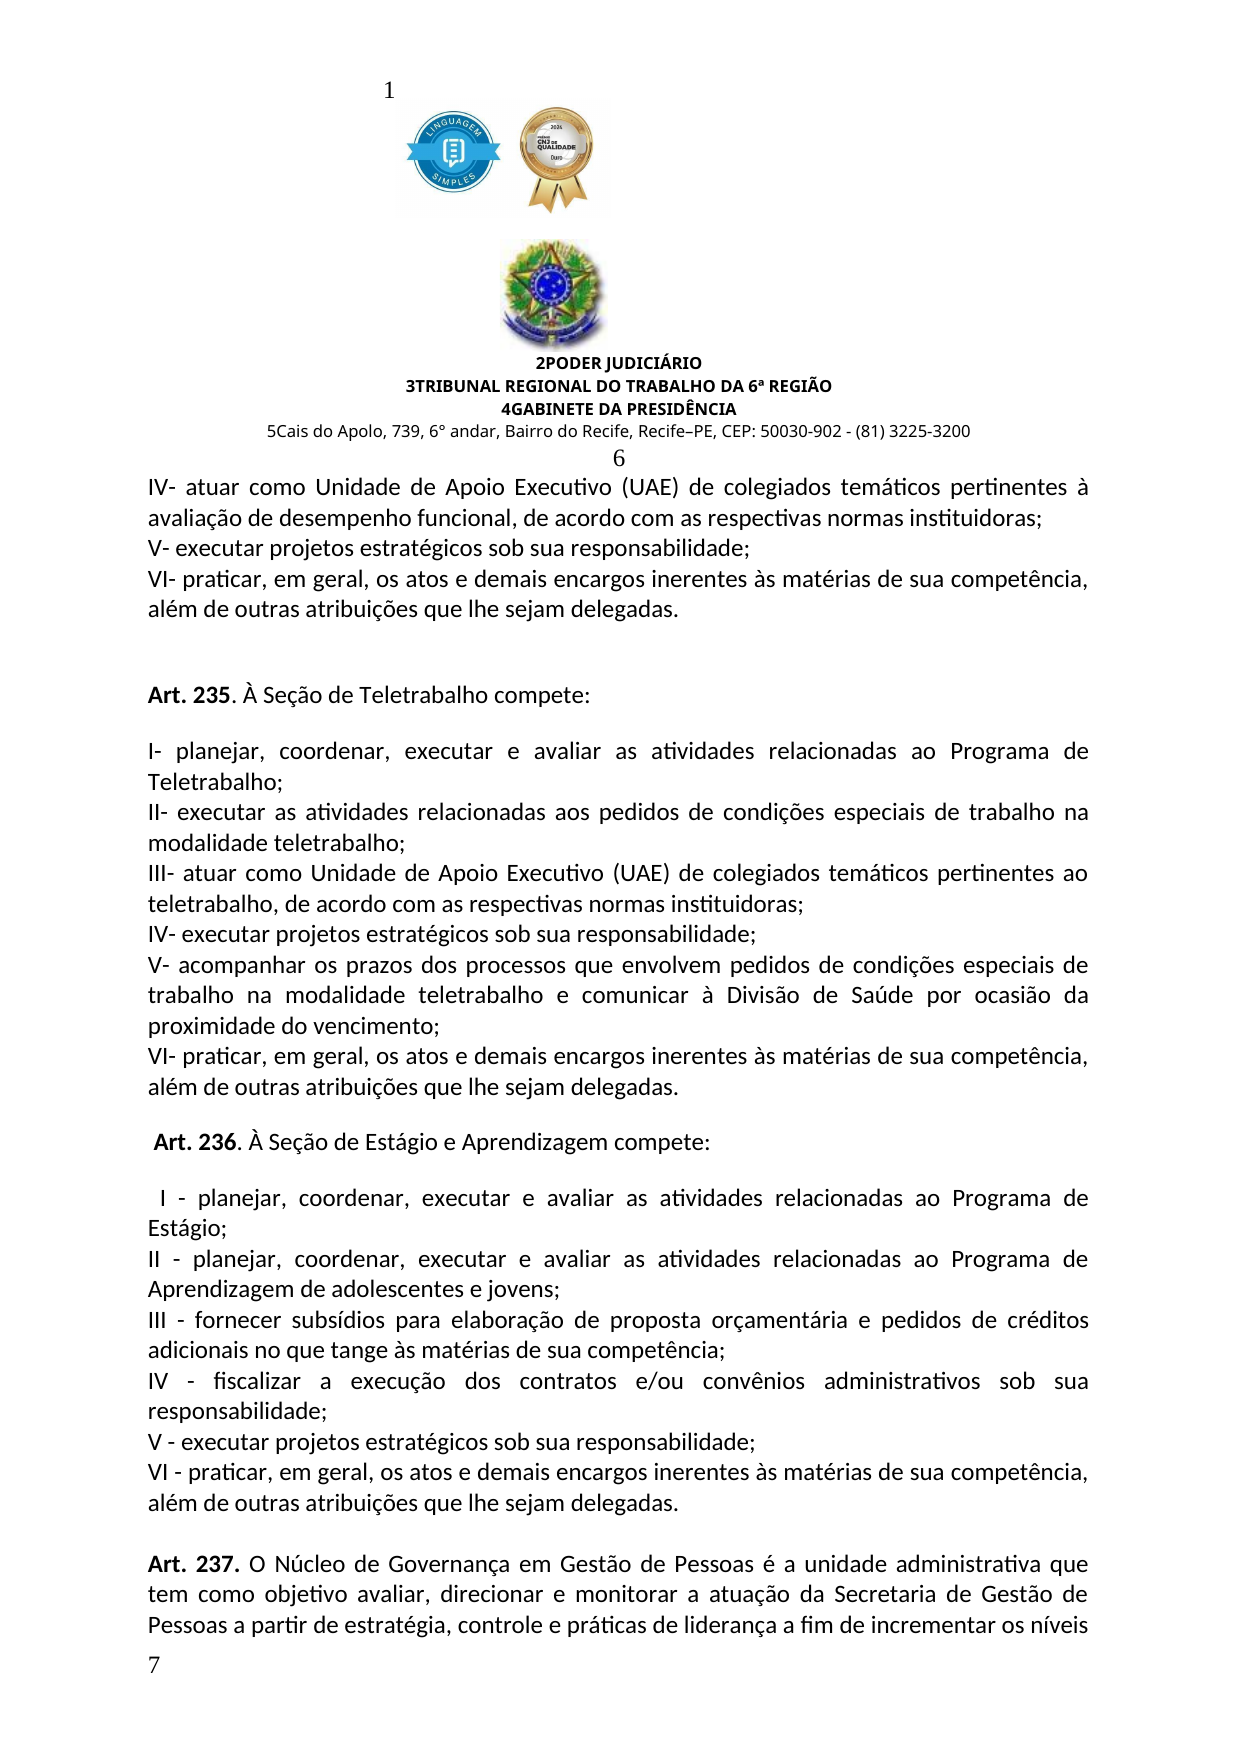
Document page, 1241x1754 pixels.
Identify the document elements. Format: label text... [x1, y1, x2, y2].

text II - planejar, coordenar, executar e avaliar as atividades relacionadas ao Programa de Aprendizagem de adolescentes e jovens; [148, 1243, 1090, 1304]
text V- executar projetos estratégicos sob sua responsabilidade; [148, 532, 1090, 563]
text VI- praticar, em geral, os atos e demais encargos inerentes às matérias de sua competência, além de outras atribuições que lhe sejam delegadas. [148, 563, 1090, 624]
text Art. 236. À Seção de Estágio e Aprendizagem compete: [148, 1126, 1090, 1157]
text IV - fiscalizar a execução dos contratos e/ou convênios administrativos sob sua responsabilidade; [148, 1365, 1090, 1426]
text III- atuar como Unidade de Apoio Executivo (UAE) de colegiados temáticos pertinentes ao teletrabalho, de acordo com as respectivas normas instituidoras; [148, 857, 1090, 918]
text VI- praticar, em geral, os atos e demais encargos inerentes às matérias de sua competência, além de outras atribuições que lhe sejam delegadas. [148, 1040, 1090, 1101]
text V - executar projetos estratégicos sob sua responsabilidade; [148, 1426, 1090, 1457]
text IV- executar projetos estratégicos sob sua responsabilidade; [148, 918, 1090, 949]
text III - fornecer subsídios para elaboração de proposta orçamentária e pedidos de créditos adicionais no que tange às matérias de sua competência; [148, 1304, 1090, 1365]
text I- planejar, coordenar, executar e avaliar as atividades relacionadas ao Programa de Teletrabalho; [148, 735, 1090, 796]
text VI - praticar, em geral, os atos e demais encargos inerentes às matérias de sua competência, além de outras atribuições que lhe sejam delegadas. [148, 1457, 1090, 1518]
text II- executar as atividades relacionadas aos pedidos de condições especiais de trabalho na modalidade teletrabalho; [148, 796, 1090, 857]
text Art. 237. O Núcleo de Governança em Gestão de Pessoas é a unidade administrativa que tem como objetivo avaliar, direcionar e monitorar a atuação da Secretaria de Gestão de Pessoas a partir de estratégia, controle e práticas de liderança a fim de incrementar os níveis [148, 1548, 1090, 1640]
text IV- atuar como Unidade de Apoio Executivo (UAE) de colegiados temáticos pertinentes à avaliação de desempenho funcional, de acordo com as respectivas normas instituidoras; [148, 471, 1090, 532]
text V- acompanhar os prazos dos processos que envolvem pedidos de condições especiais de trabalho na modalidade teletrabalho e comunicar à Divisão de Saúde por ocasião da proximidade do vencimento; [148, 949, 1090, 1040]
text I - planejar, coordenar, executar e avaliar as atividades relacionadas ao Programa de Estágio; [148, 1182, 1090, 1243]
text Art. 235. À Seção de Teletrabalho compete: [148, 679, 1090, 710]
